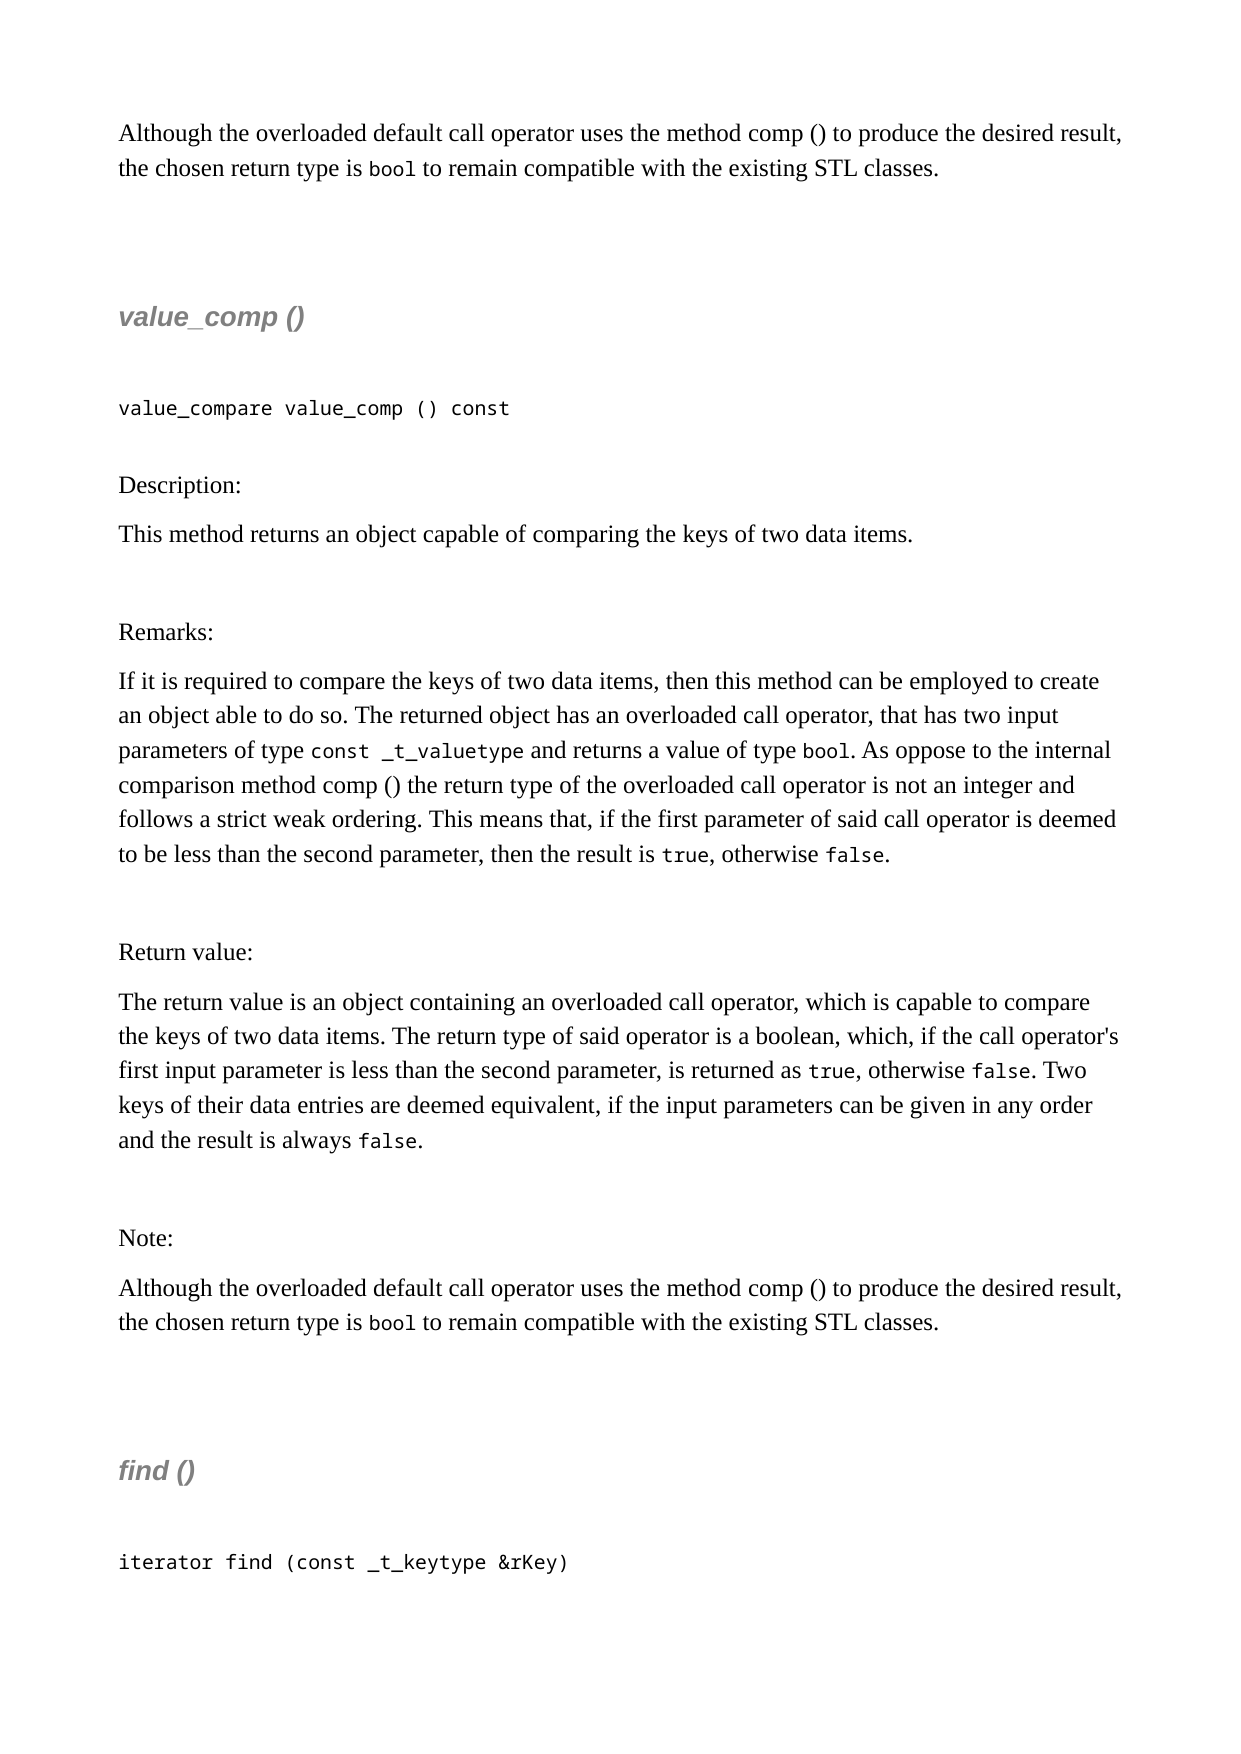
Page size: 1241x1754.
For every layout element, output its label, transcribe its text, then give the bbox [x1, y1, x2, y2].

text Although the overloaded default call operator uses the method comp () to produce the desired result, the chosen return type is bool to remain compatible with the existing STL classes. [118, 1273, 1122, 1336]
text The return value is an object containing an overloaded call operator, which is capable to compare the keys of two data items. The return type of said operator is a boolean, which, if the call operator's first input parameter is less than the second parameter, is returned as true, otherwise false. Two keys of their data entries are deemed equivalent, if the input parameters can be given in any order and the result is always false. [118, 987, 1122, 1154]
text This method returns an object capable of comparing the keys of two data items. [118, 519, 1122, 548]
subtitle find () [118, 1455, 1122, 1487]
text Note: [118, 1223, 1122, 1252]
text iterator find (const _t_keytype &rKey) [118, 1548, 1122, 1575]
text Remarks: [118, 617, 1122, 646]
text Although the overloaded default call operator uses the method comp () to produce the desired result, the chosen return type is bool to remain compatible with the existing STL classes. [118, 118, 1122, 182]
text Return value: [118, 937, 1122, 966]
text If it is required to compare the keys of two data items, then this method can be employed to create an object able to do so. The returned object has an overloaded call operator, that has two input parameters of type const _t_valuetype and returns a value of type bool. As oppose to the internal comparison method comp () the return type of the overloaded call operator is not an integer and follows a strict weak ordering. This means that, if the first parameter of said call operator is deemed to be less than the second parameter, then the result is true, otherwise false. [118, 666, 1122, 868]
subtitle value_comp () [118, 300, 1122, 332]
text Description: [118, 470, 1122, 498]
text value_compare value_comp () const [118, 394, 1122, 421]
